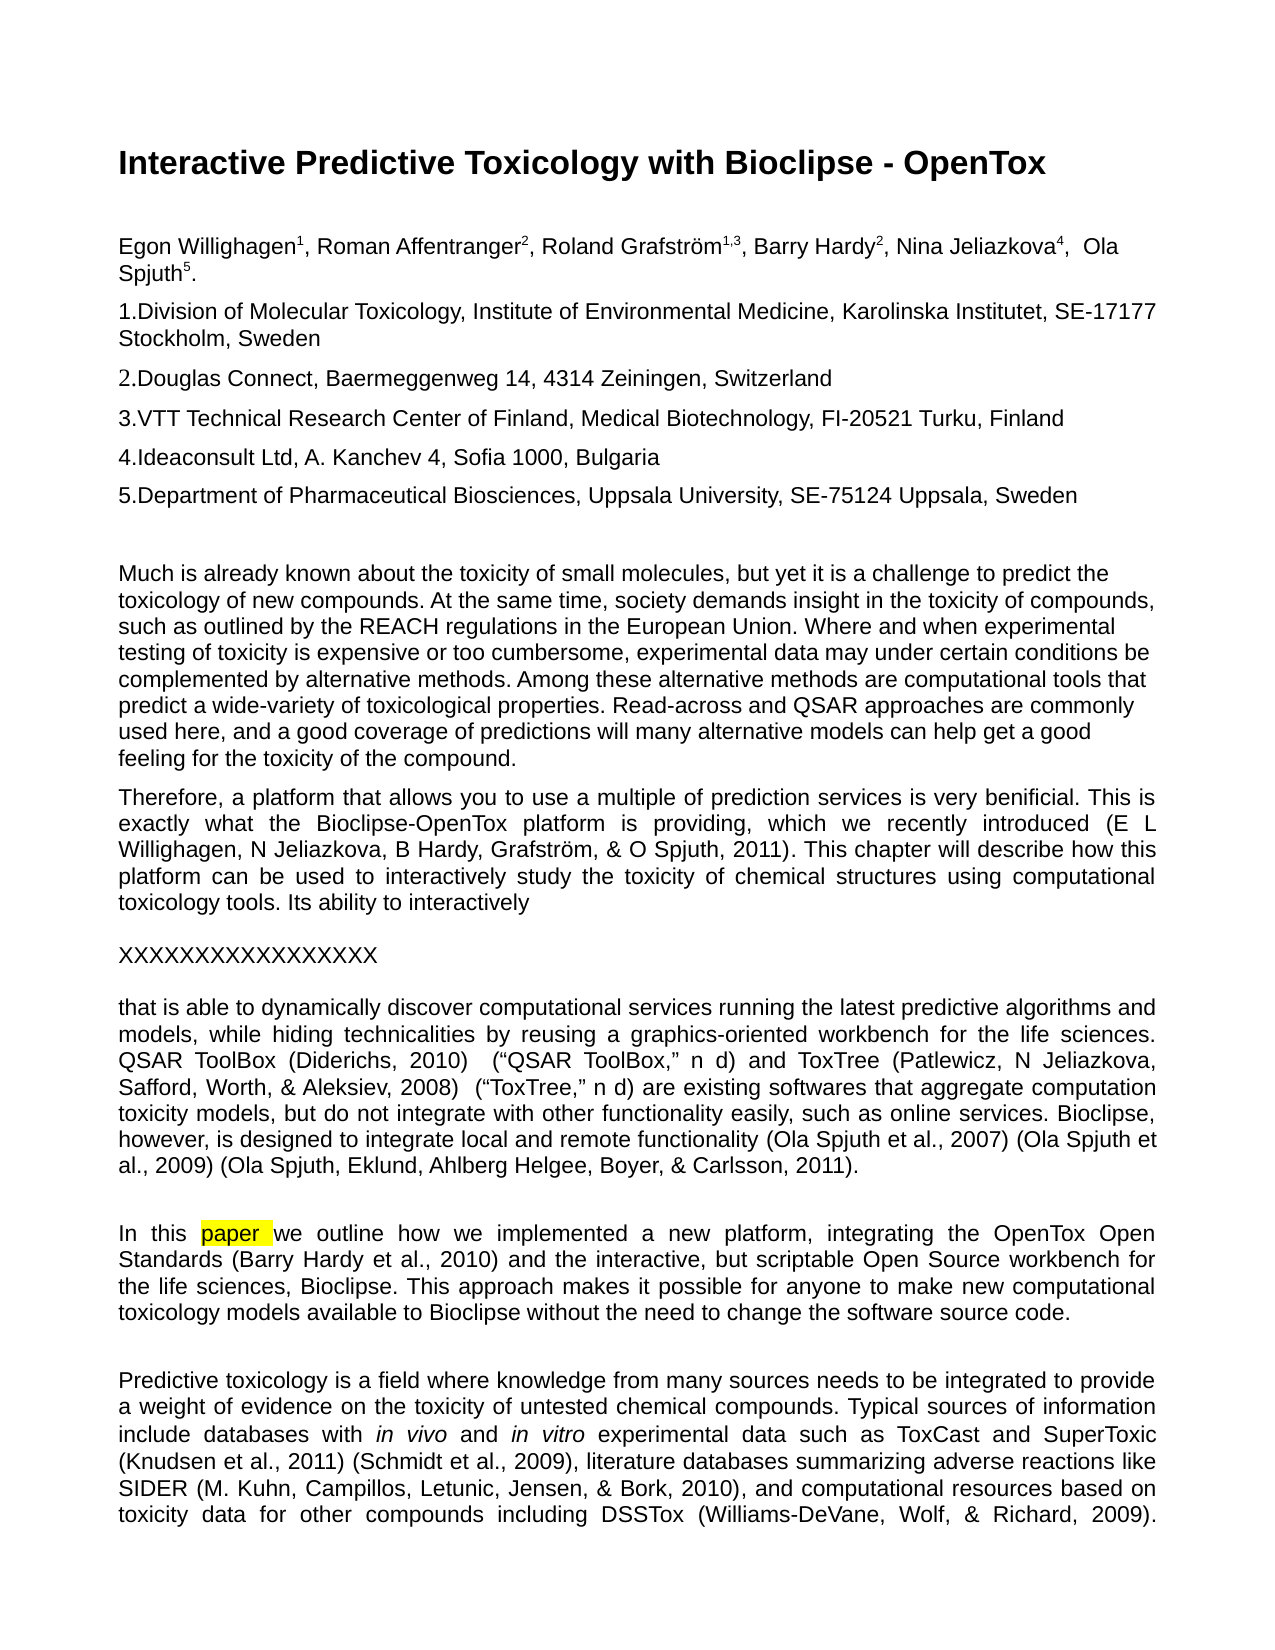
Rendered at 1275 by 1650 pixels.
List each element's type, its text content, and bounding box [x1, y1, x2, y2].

text Egon Willighagen1, Roman Affentranger2, Roland Grafström1,3, Barry Hardy2, Nina Jeliazkova4, Ola Spjuth5. [118, 233, 1157, 286]
subtitle Interactive Predictive Toxicology with Bioclipse - OpenTox [118, 143, 1157, 182]
text XXXXXXXXXXXXXXXXX [118, 942, 1157, 968]
text that is able to dynamically discover computational services running the latest predictive algorithms and models, while hiding technicalities by reusing a graphics-oriented workbench for the life sciences. QSAR ToolBox (Diderichs, 2010)⁠ (“QSAR ToolBox,” n d)⁠ and ToxTree (Patlewicz, N Jeliazkova, Safford, Worth, & Aleksiev, 2008)⁠ (“ToxTree,” n d)⁠ are existing softwares that aggregate computation toxicity models, but do not integrate with other functionality easily, such as online services. Bioclipse, however, is designed to integrate local and remote functionality (Ola Spjuth et al., 2007)⁠ (Ola Spjuth et al., 2009)⁠ (Ola Spjuth, Eklund, Ahlberg Helgee, Boyer, & Carlsson, 2011)⁠. [118, 994, 1157, 1179]
text In this paper we outline how we implemented a new platform, integrating the OpenTox Open Standards (Barry Hardy et al., 2010)⁠ and the interactive, but scriptable Open Source workbench for the life sciences, Bioclipse. This approach makes it possible for anyone to make new computational toxicology models available to Bioclipse without the need to change the software source code. [118, 1220, 1157, 1326]
text Therefore, a platform that allows you to use a multiple of prediction services is very benificial. This is exactly what the Bioclipse-OpenTox platform is providing, which we recently introduced (E L Willighagen, N Jeliazkova, B Hardy, Grafström, & O Spjuth, 2011)⁠. This chapter will describe how this platform can be used to interactively study the toxicity of chemical structures using computational toxicology tools. Its ability to interactively [118, 783, 1157, 915]
text 4.Ideaconsult Ltd, A. Kanchev 4, Sofia 1000, Bulgaria [118, 444, 1157, 470]
text 5.Department of Pharmaceutical Biosciences, Uppsala University, SE-75124 Uppsala, Sweden [118, 482, 1157, 509]
text 2.Douglas Connect, Baermeggenweg 14, 4314 Zeiningen, Switzerland [118, 363, 1157, 392]
text 3.VTT Technical Research Center of Finland, Medical Biotechnology, FI-20521 Turku, Finland [118, 405, 1157, 431]
text Predictive toxicology is a field where knowledge from many sources needs to be integrated to provide a weight of evidence on the toxicity of untested chemical compounds. Typical sources of information include databases with in vivo and in vitro experimental data such as ToxCast and SuperToxic (Knudsen et al., 2011)⁠ (Schmidt et al., 2009)⁠, literature databases summarizing adverse reactions like SIDER (M. Kuhn, Campillos, Letunic, Jensen, & Bork, 2010)⁠, and computational resources based on toxicity data for other compounds including DSSTox (Williams-DeVane, Wolf, & Richard, 2009)⁠. [118, 1367, 1157, 1527]
text 1.Division of Molecular Toxicology, Institute of Environmental Medicine, Karolinska Institutet, SE-17177 Stockholm, Sweden [118, 298, 1157, 351]
text Much is already known about the toxicity of small molecules, but yet it is a challenge to predict the toxicology of new compounds. At the same time, society demands insight in the toxicity of compounds, such as outlined by the REACH regulations in the European Union. Where and when experimental testing of toxicity is expensive or too cumbersome, experimental data may under certain conditions be complemented by alternative methods. Among these alternative methods are computational tools that predict a wide-variety of toxicological properties. Read-across and QSAR approaches are commonly used here, and a good coverage of predictions will many alternative models can help get a good feeling for the toxicity of the compound. [118, 560, 1157, 771]
